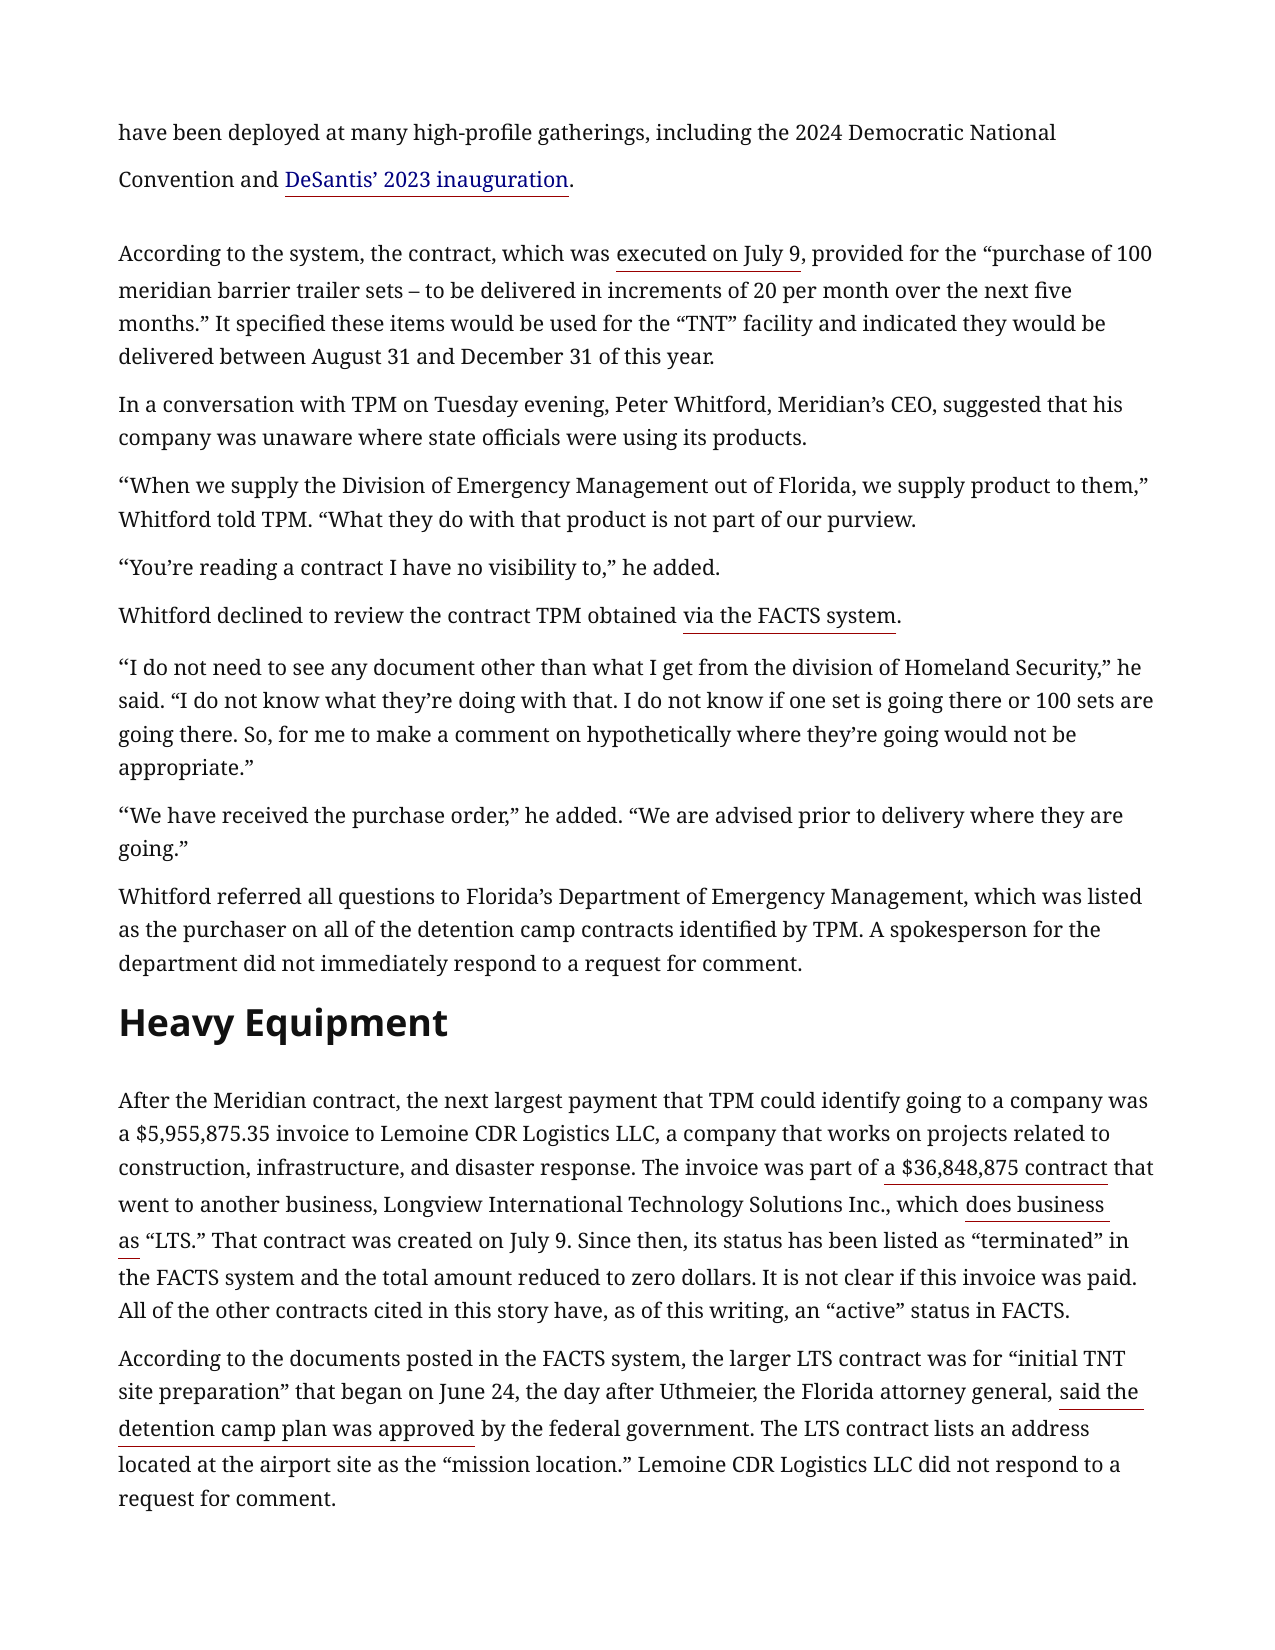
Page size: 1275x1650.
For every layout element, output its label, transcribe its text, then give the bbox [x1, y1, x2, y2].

text In a conversation with TPM on Tuesday evening, Peter Whitford, Meridian’s CEO, suggested that his company was unaware where state officials were using its products. [118, 389, 1157, 452]
text Whitford declined to review the contract TPM obtained via the FACTS system. [118, 601, 1157, 633]
text According to the documents posted in the FACTS system, the larger LTS contract was for “initial TNT site preparation” that began on June 24, the day after Uthmeier, the Florida attorney general, said the detention camp plan was approved by the federal government. The LTS contract lists an address located at the airport site as the “mission location.” Lemoine CDR Logistics LLC did not respond to a request for comment. [118, 1343, 1157, 1512]
text “We have received the purchase order,” he added. “We are advised prior to delivery where they are going.” [118, 800, 1157, 863]
text “I do not need to see any document other than what I get from the division of Homeland Security,” he said. “I do not know what they’re doing with that. I do not know if one set is going there or 100 sets are going there. So, for me to make a comment on hypothetically where they’re going would not be appropriate.” [118, 652, 1157, 781]
text Whitford referred all questions to Florida’s Department of Emergency Management, which was listed as the purchaser on all of the detention camp contracts identified by TPM. A spokesperson for the department did not immediately respond to a request for comment. [118, 882, 1157, 977]
text After the Meridian contract, the next largest payment that TPM could identify going to a company was a $5,955,875.35 invoice to Lemoine CDR Logistics LLC, a company that works on projects related to construction, infrastructure, and disaster response. The invoice was part of a $36,848,875 contract that went to another business, Longview International Technology Solutions Inc., which does business as “LTS.” That contract was created on July 9. Since then, its status has been listed as “terminated” in the FACTS system and the total amount reduced to zero dollars. It is not clear if this invoice was paid. All of the other contracts cited in this story have, as of this writing, an “active” status in FACTS. [118, 1086, 1157, 1324]
text According to the system, the contract, which was executed on July 9, provided for the “purchase of 100 meridian barrier trailer sets – to be delivered in increments of 20 per month over the next five months.” It specified these items would be used for the “TNT” facility and indicated they would be delivered between August 31 and December 31 of this year. [118, 239, 1157, 371]
text have been deployed at many high-profile gatherings, including the 2024 Democratic National Convention and DeSantis’ 2023 inauguration. [118, 118, 1157, 197]
text “You’re reading a contract I have no visibility to,” he added. [118, 552, 1157, 582]
subtitle Heavy Equipment [118, 996, 1157, 1047]
text “When we supply the Division of Emergency Management out of Florida, we supply product to them,” Whitford told TPM. “What they do with that product is not part of our purview. [118, 471, 1157, 533]
